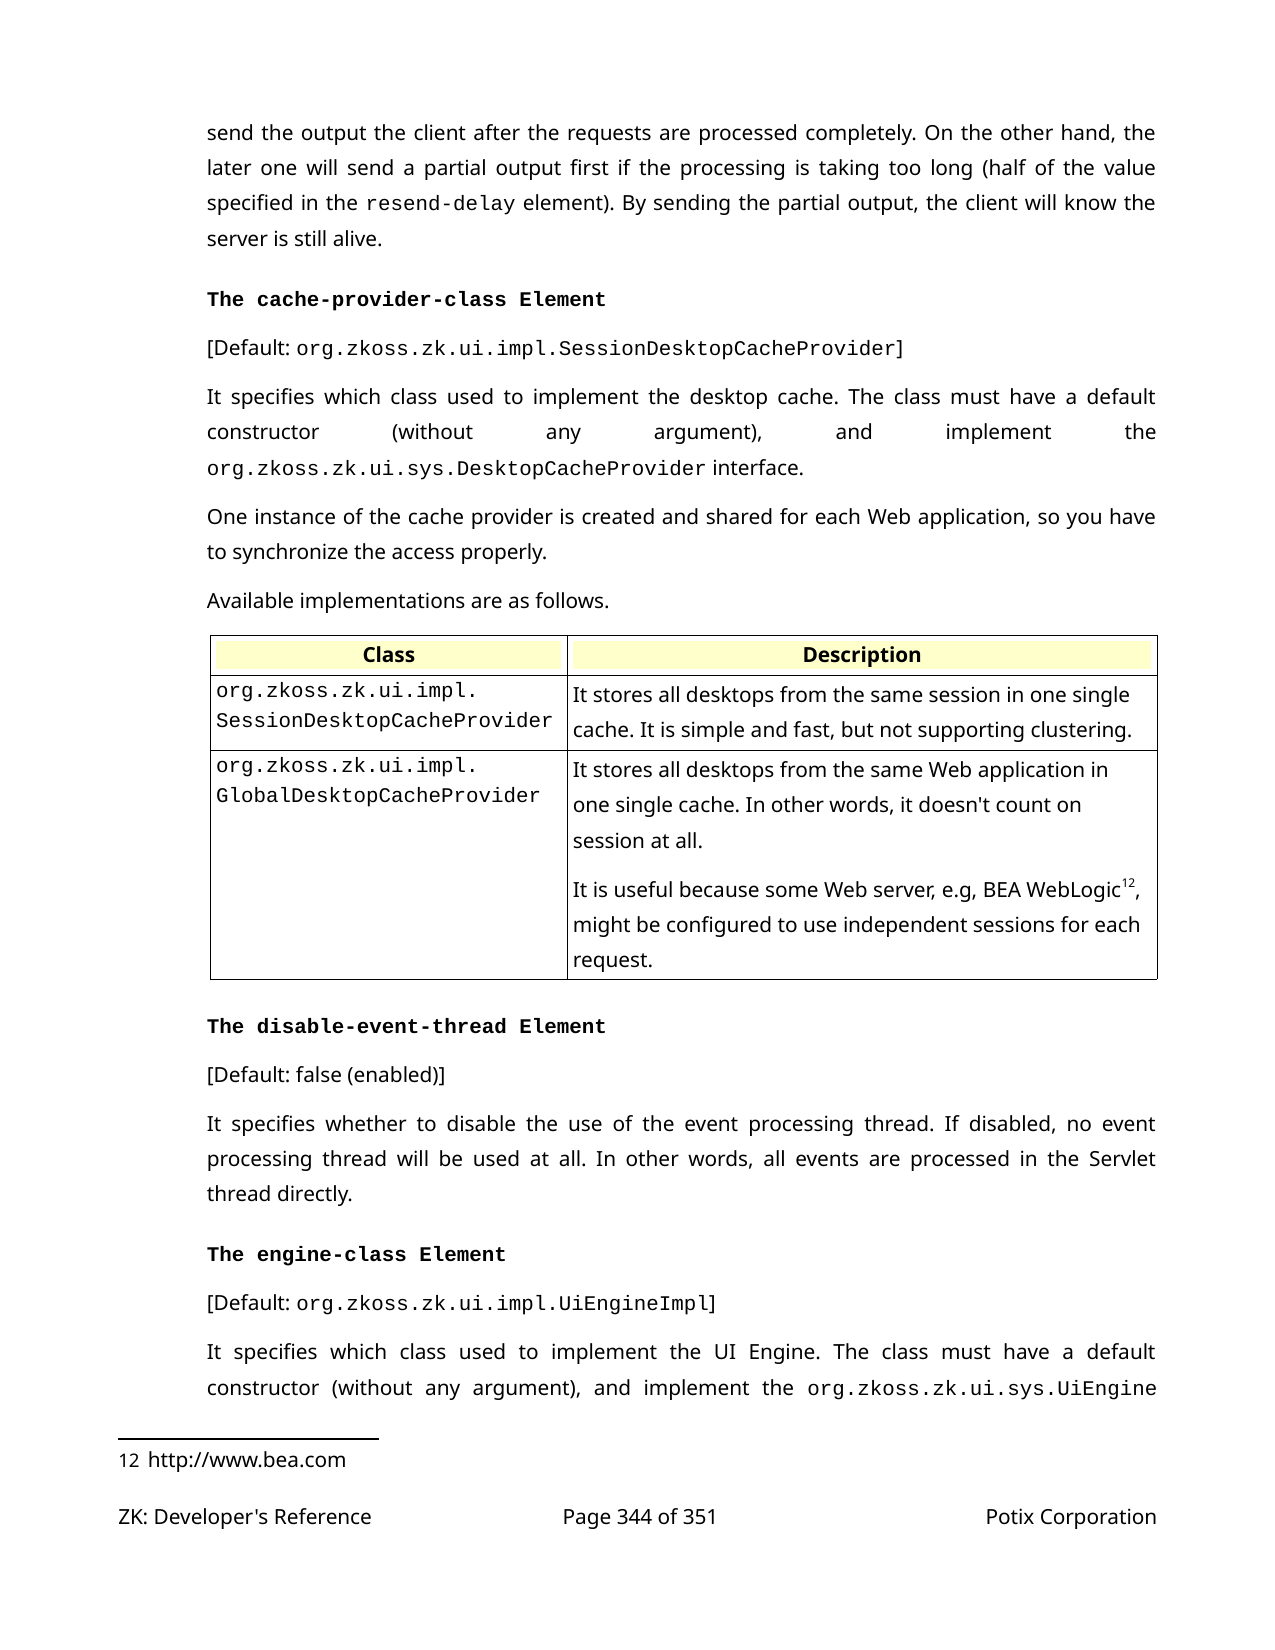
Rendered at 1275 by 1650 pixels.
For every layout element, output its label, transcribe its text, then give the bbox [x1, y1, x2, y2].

table_cell It stores all desktops from the same session in one single cache. It is simple and fast, but not supporting clustering. [568, 676, 1157, 749]
text One instance of the cache provider is created and shared for each Web application, so you have to synchronize the access properly. [207, 502, 1157, 565]
table_header Class [211, 636, 567, 674]
text It specifies which class used to implement the desktop cache. The class must have a default constructor (without any argument), and implement the org.zkoss.zk.ui.sys.DesktopCacheProvider interface. [207, 382, 1157, 481]
subtitle The disable-event-thread Element [207, 1016, 1157, 1039]
subtitle The engine-class Element [207, 1244, 1157, 1268]
table_cell org.zkoss.zk.ui.impl. GlobalDesktopCacheProvider [211, 751, 567, 979]
text It specifies whether to disable the use of the event processing thread. If disabled, no event processing thread will be used at all. In other words, all events are processed in the Servlet thread directly. [207, 1109, 1157, 1207]
table_header Description [568, 636, 1157, 674]
text [Default: false (enabled)] [207, 1060, 1157, 1088]
text Available implementations are as follows. [207, 586, 1157, 614]
table_cell It stores all desktops from the same Web application in one single cache. In other words, it doesn't count on session at all. It is useful because some Web server, e.g, BEA WebLogic, might be configured to use independent sessions for each request. [568, 751, 1157, 979]
text It specifies which class used to implement the UI Engine. The class must have a default constructor (without any argument), and implement the org.zkoss.zk.ui.sys.UiEngine [207, 1337, 1157, 1401]
text [Default: org.zkoss.zk.ui.impl.UiEngineImpl] [207, 1288, 1157, 1317]
subtitle The cache-provider-class Element [207, 289, 1157, 312]
text send the output the client after the requests are processed completely. On the other hand, the later one will send a partial output first if the processing is taking too long (half of the value specified in the resend-delay element). By sending the partial output, the client will know the server is still alive. [207, 118, 1157, 252]
table_cell org.zkoss.zk.ui.impl. SessionDesktopCacheProvider [211, 676, 567, 749]
text [Default: org.zkoss.zk.ui.impl.SessionDesktopCacheProvider] [207, 333, 1157, 362]
